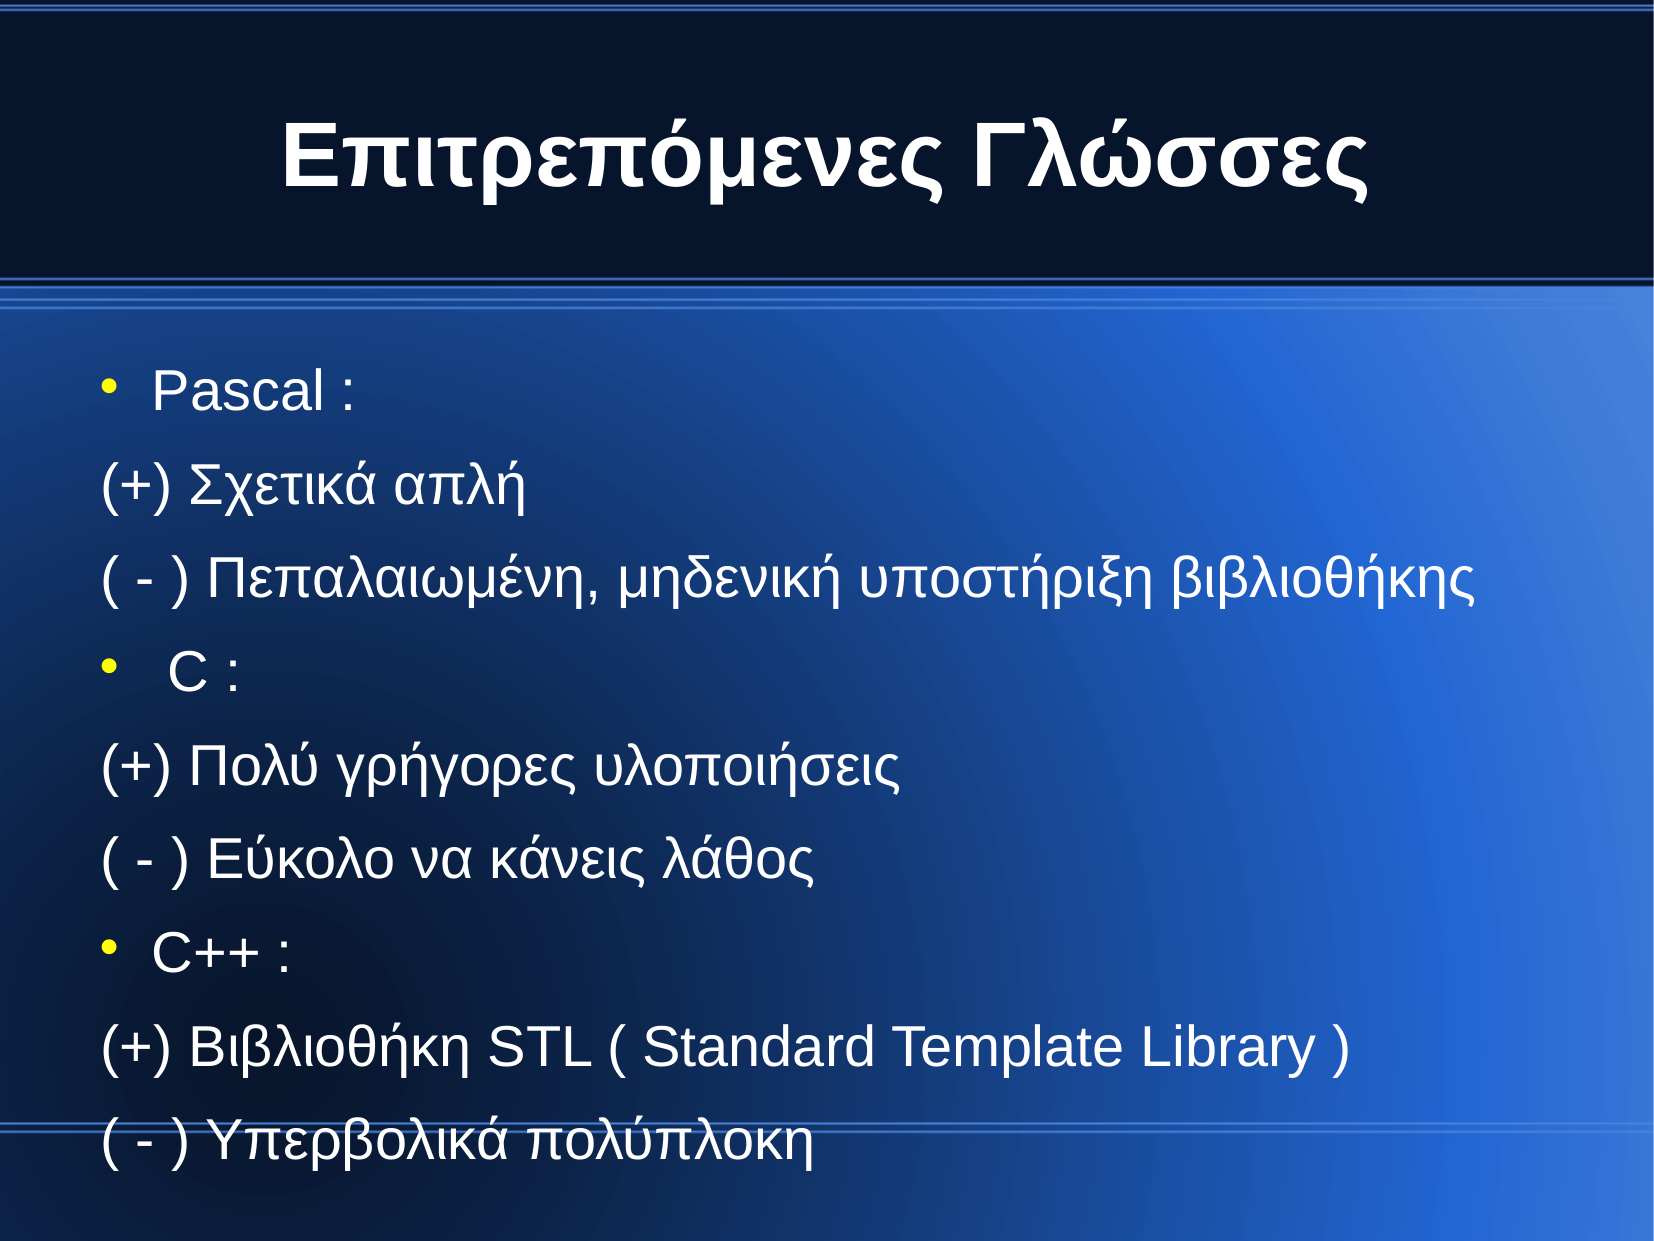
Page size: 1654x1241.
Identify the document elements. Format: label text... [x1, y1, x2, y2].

title Επιτρεπόμενες Γλώσσες [82, 49, 1571, 257]
picture [0, 0, 1654, 1241]
list Pascal : (+) Σχετικά απλή ( - ) Πεπαλαιωμένη, μηδενική υποστήριξη βιβλιοθήκης C : (+) Πολύ γρήγορες υλοποιήσεις ( - ) Εύκολο να κάνεις λάθος C++ : (+) Βιβλιοθήκη STL ( Standard Template Library ) ( - ) Υπερβολικά πολύπλοκη [82, 355, 1571, 1177]
